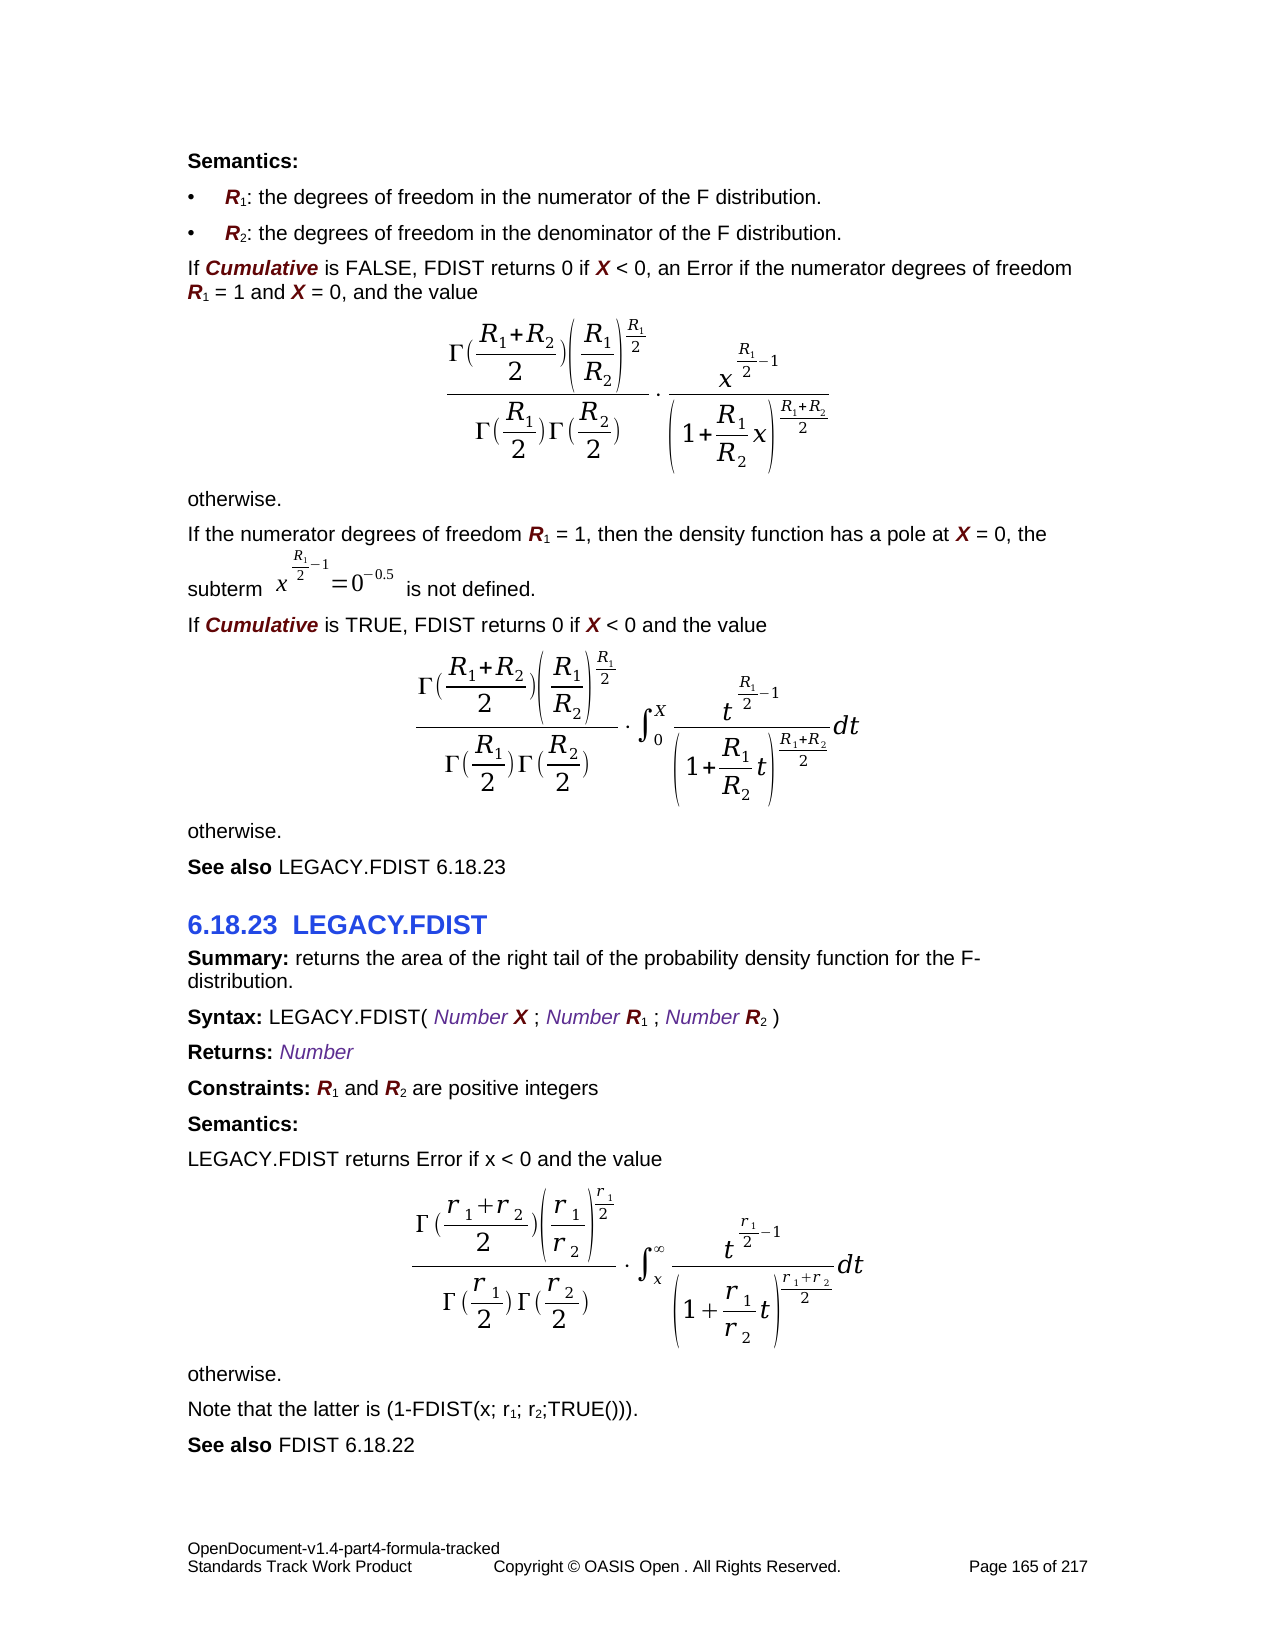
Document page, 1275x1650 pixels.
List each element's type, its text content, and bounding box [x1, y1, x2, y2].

text If the numerator degrees of freedom R1 = 1, then the density function has a pole at X = 0, the subterm is not defined. [187, 523, 1088, 601]
text Note that the latter is (1-FDIST(x; r1; r2;TRUE())). [187, 1398, 1088, 1421]
text If Cumulative is TRUE, FDIST returns 0 if X < 0 and the value [187, 613, 1088, 637]
list R1: the degrees of freedom in the numerator of the F distribution. [187, 186, 1088, 209]
text If Cumulative is FALSE, FDIST returns 0 if X < 0, an Error if the numerator degrees of freedom R1 = 1 and X = 0, and the value [187, 257, 1088, 304]
text Syntax: LEGACY.FDIST( Number X ; Number R1 ; Number R2 ) [187, 1005, 1088, 1029]
list R2: the degrees of freedom in the denominator of the F distribution. [187, 221, 1088, 245]
text Semantics: [187, 150, 1088, 173]
subtitle LEGACY.FDIST [187, 910, 1088, 940]
text Semantics: [187, 1112, 1088, 1136]
text Returns: Number [187, 1041, 1088, 1064]
text LEGACY.FDIST returns Error if x < 0 and the value [187, 1148, 1088, 1171]
text Summary: returns the area of the right tail of the probability density function for the F-distribution. [187, 946, 1088, 993]
text See also LEGACY.FDIST 6.18.23 [187, 855, 1088, 879]
text See also FDIST 6.18.22 [187, 1433, 1088, 1457]
text Constraints: R1 and R2 are positive integers [187, 1076, 1088, 1100]
text otherwise. [187, 820, 1088, 843]
text otherwise. [187, 487, 1088, 511]
text otherwise. [187, 1362, 1088, 1386]
